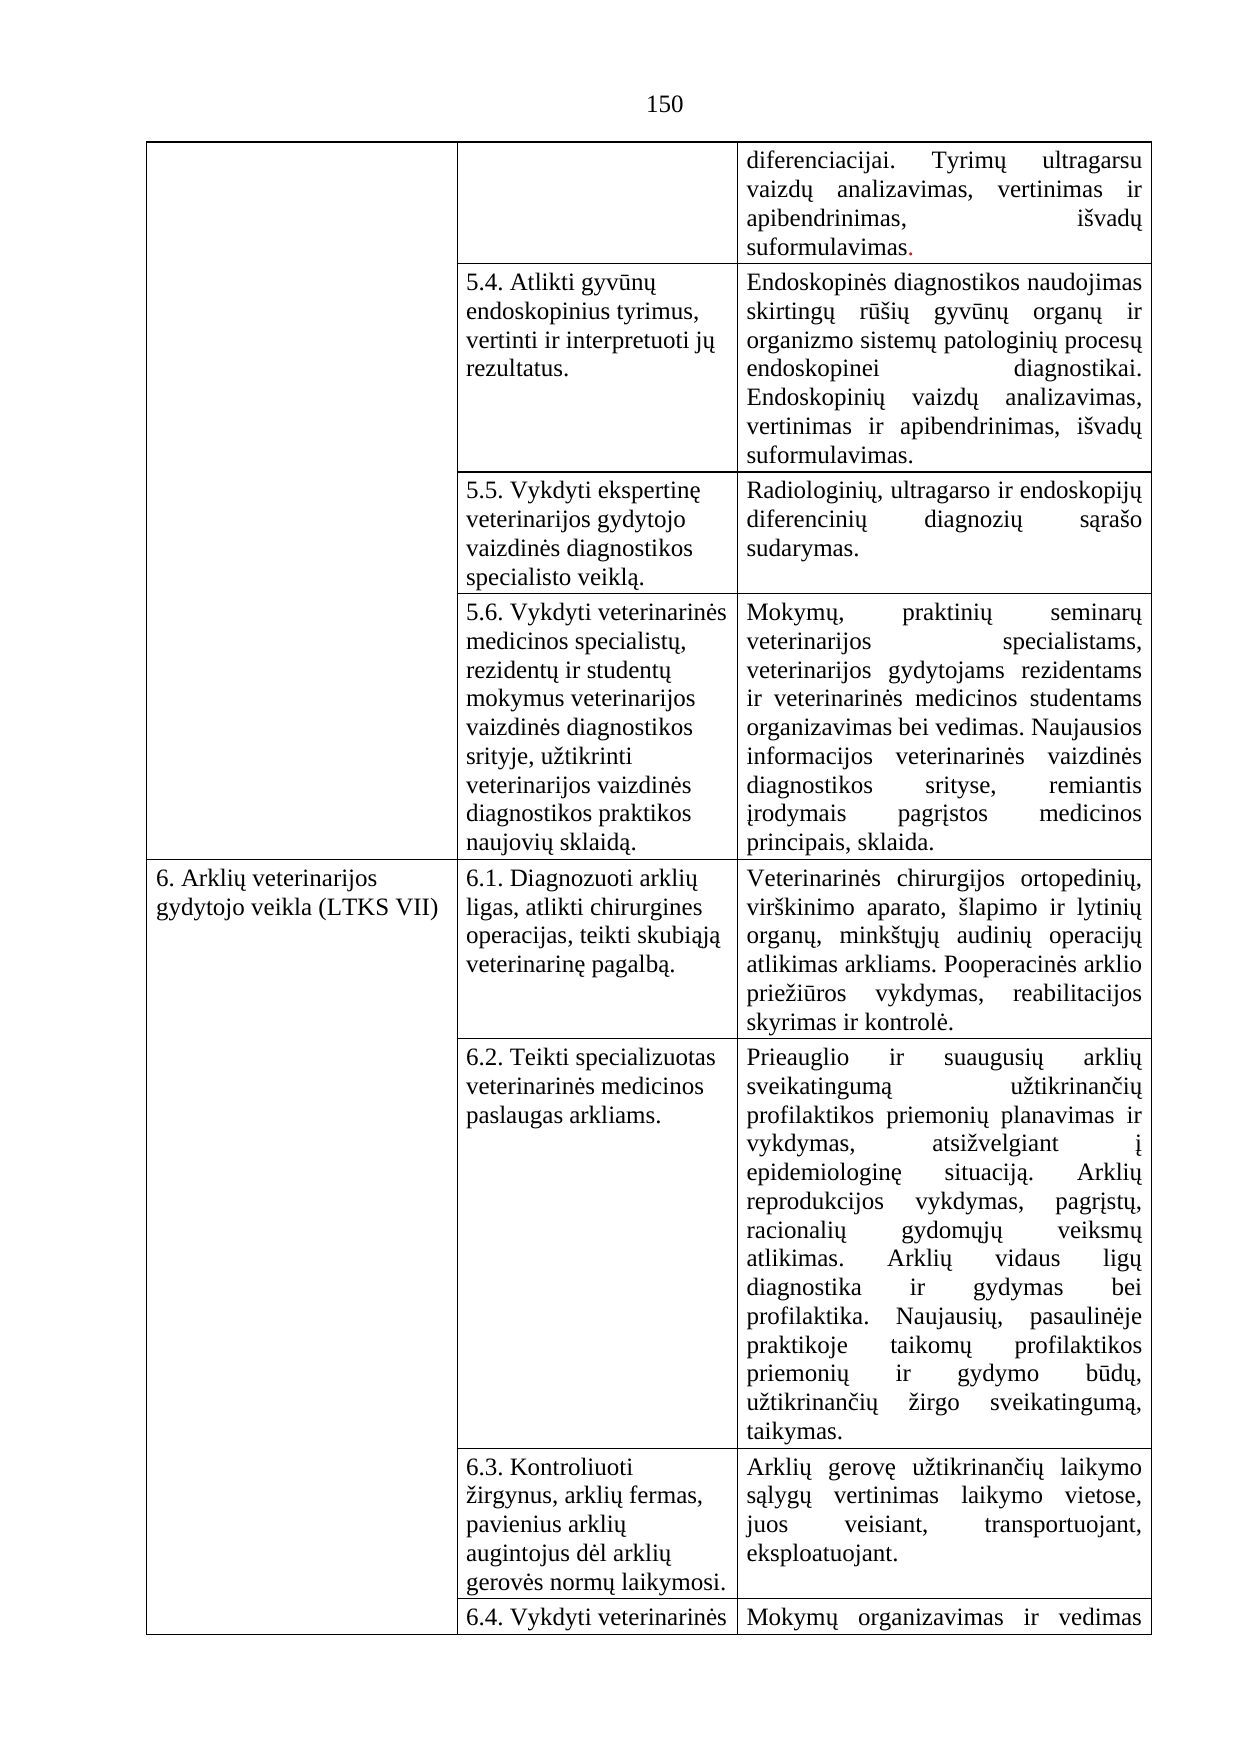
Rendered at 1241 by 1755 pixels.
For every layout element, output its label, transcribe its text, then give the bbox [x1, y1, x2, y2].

table_cell [458, 143, 737, 263]
table_cell [147, 143, 457, 859]
table_cell Mokymų, praktinių seminarų veterinarijos specialistams, veterinarijos gydytojams rezidentams ir veterinarinės medicinos studentams organizavimas bei vedimas. Naujausios informacijos veterinarinės vaizdinės diagnostikos srityse, remiantis įrodymais pagrįstos medicinos principais, sklaida. [738, 594, 1151, 859]
table_cell Mokymų organizavimas ir vedimas [738, 1599, 1151, 1634]
table_cell 5.5. Vykdyti ekspertinę veterinarijos gydytojo vaizdinės diagnostikos specialisto veiklą. [458, 473, 737, 593]
table_cell 5.4. Atlikti gyvūnų endoskopinius tyrimus, vertinti ir interpretuoti jų rezultatus. [458, 264, 737, 471]
table_cell 6. Arklių veterinarijos gydytojo veikla (LTKS VII) [147, 860, 457, 1634]
table_cell Arklių gerovę užtikrinančių laikymo sąlygų vertinimas laikymo vietose, juos veisiant, transportuojant, eksploatuojant. [738, 1449, 1151, 1598]
table_cell 5.6. Vykdyti veterinarinės medicinos specialistų, rezidentų ir studentų mokymus veterinarijos vaizdinės diagnostikos srityje, užtikrinti veterinarijos vaizdinės diagnostikos praktikos naujovių sklaidą. [458, 594, 737, 859]
table_cell Endoskopinės diagnostikos naudojimas skirtingų rūšių gyvūnų organų ir organizmo sistemų patologinių procesų endoskopinei diagnostikai. Endoskopinių vaizdų analizavimas, vertinimas ir apibendrinimas, išvadų suformulavimas. [738, 264, 1151, 471]
table_cell 6.2. Teikti specializuotas veterinarinės medicinos paslaugas arkliams. [458, 1039, 737, 1448]
table_cell Radiologinių, ultragarso ir endoskopijų diferencinių diagnozių sąrašo sudarymas. [738, 473, 1151, 593]
table_cell 6.1. Diagnozuoti arklių ligas, atlikti chirurgines operacijas, teikti skubiąją veterinarinę pagalbą. [458, 860, 737, 1038]
table_cell 6.4. Vykdyti veterinarinės [458, 1599, 737, 1634]
table_cell 6.3. Kontroliuoti žirgynus, arklių fermas, pavienius arklių augintojus dėl arklių gerovės normų laikymosi. [458, 1449, 737, 1598]
table_cell Veterinarinės chirurgijos ortopedinių, virškinimo aparato, šlapimo ir lytinių organų, minkštųjų audinių operacijų atlikimas arkliams. Pooperacinės arklio priežiūros vykdymas, reabilitacijos skyrimas ir kontrolė. [738, 860, 1151, 1038]
table_cell diferenciacijai. Tyrimų ultragarsu vaizdų analizavimas, vertinimas ir apibendrinimas, išvadų suformulavimas. [738, 143, 1151, 263]
table_cell Prieauglio ir suaugusių arklių sveikatingumą užtikrinančių profilaktikos priemonių planavimas ir vykdymas, atsižvelgiant į epidemiologinę situaciją. Arklių reprodukcijos vykdymas, pagrįstų, racionalių gydomųjų veiksmų atlikimas. Arklių vidaus ligų diagnostika ir gydymas bei profilaktika. Naujausių, pasaulinėje praktikoje taikomų profilaktikos priemonių ir gydymo būdų, užtikrinančių žirgo sveikatingumą, taikymas. [738, 1039, 1151, 1448]
